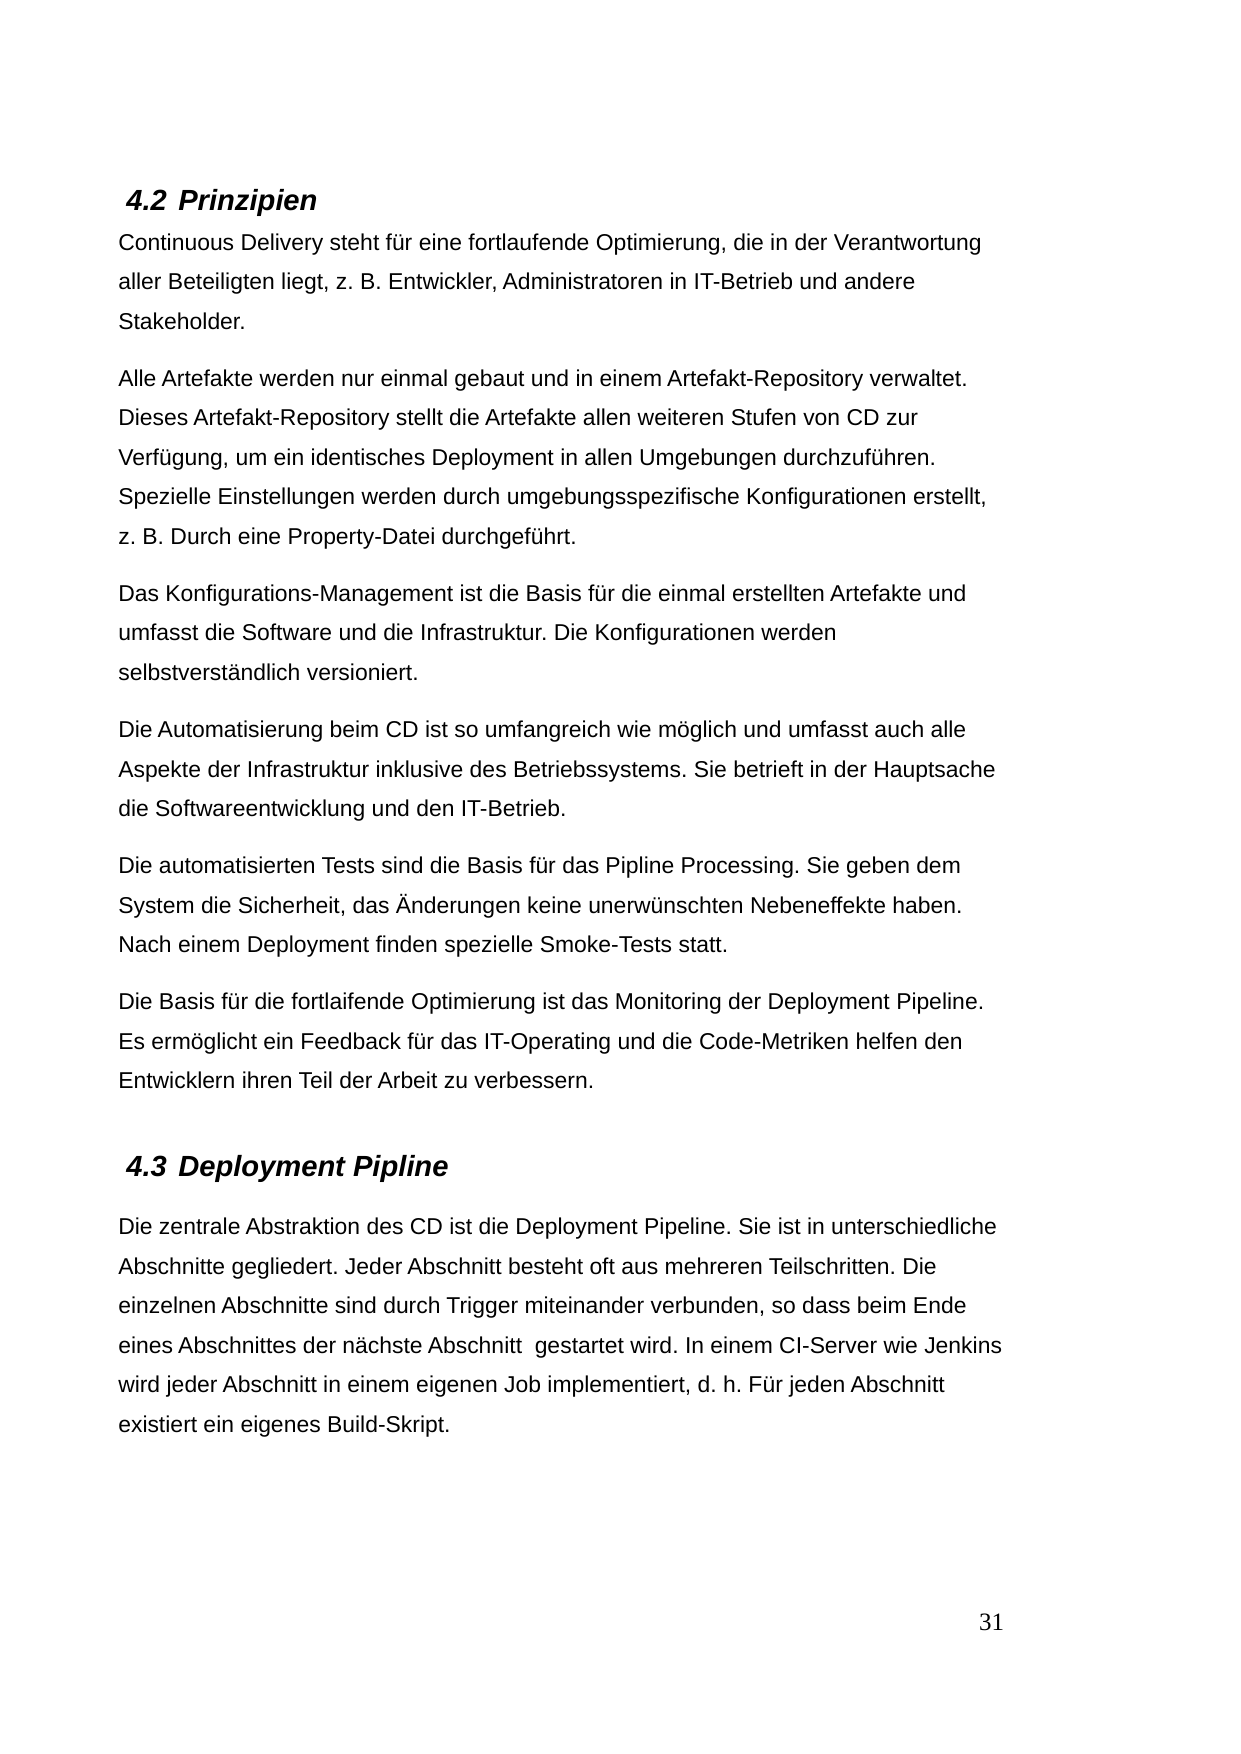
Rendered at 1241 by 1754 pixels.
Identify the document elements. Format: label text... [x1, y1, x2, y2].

text Die zentrale Abstraktion des CD ist die Deployment Pipeline. Sie ist in unterschiedliche Abschnitte gegliedert. Jeder Abschnitt besteht oft aus mehreren Teilschritten. Die einzelnen Abschnitte sind durch Trigger miteinander verbunden, so dass beim Ende eines Abschnittes der nächste Abschnitt gestartet wird. In einem CI-Server wie Jenkins wird jeder Abschnitt in einem eigenen Job implementiert, d. h. Für jeden Abschnitt existiert ein eigenes Build-Skript. [118, 1213, 1004, 1437]
subtitle Deployment Pipline [118, 1149, 1004, 1183]
text Die Automatisierung beim CD ist so umfangreich wie möglich und umfasst auch alle Aspekte der Infrastruktur inklusive des Betriebssystems. Sie betrieft in der Hauptsache die Softwareentwicklung und den IT-Betrieb. [118, 716, 1004, 821]
text Alle Artefakte werden nur einmal gebaut und in einem Artefakt-Repository verwaltet. Dieses Artefakt-Repository stellt die Artefakte allen weiteren Stufen von CD zur Verfügung, um ein identisches Deployment in allen Umgebungen durchzuführen. Spezielle Einstellungen werden durch umgebungsspezifische Konfigurationen erstellt, z. B. Durch eine Property-Datei durchgeführt. [118, 365, 1004, 549]
text Continuous Delivery steht für eine fortlaufende Optimierung, die in der Verantwortung aller Beteiligten liegt, z. B. Entwickler, Administratoren in IT-Betrieb und andere Stakeholder. [118, 229, 1004, 334]
text Die automatisierten Tests sind die Basis für das Pipline Processing. Sie geben dem System die Sicherheit, das Änderungen keine unerwünschten Nebeneffekte haben. Nach einem Deployment finden spezielle Smoke-Tests statt. [118, 852, 1004, 957]
text Das Konfigurations-Management ist die Basis für die einmal erstellten Artefakte und umfasst die Software und die Infrastruktur. Die Konfigurationen werden selbstverständlich versioniert. [118, 580, 1004, 685]
text Die Basis für die fortlaifende Optimierung ist das Monitoring der Deployment Pipeline. Es ermöglicht ein Feedback für das IT-Operating und die Code-Metriken helfen den Entwicklern ihren Teil der Arbeit zu verbessern. [118, 988, 1004, 1094]
subtitle Prinzipien [118, 183, 1004, 216]
